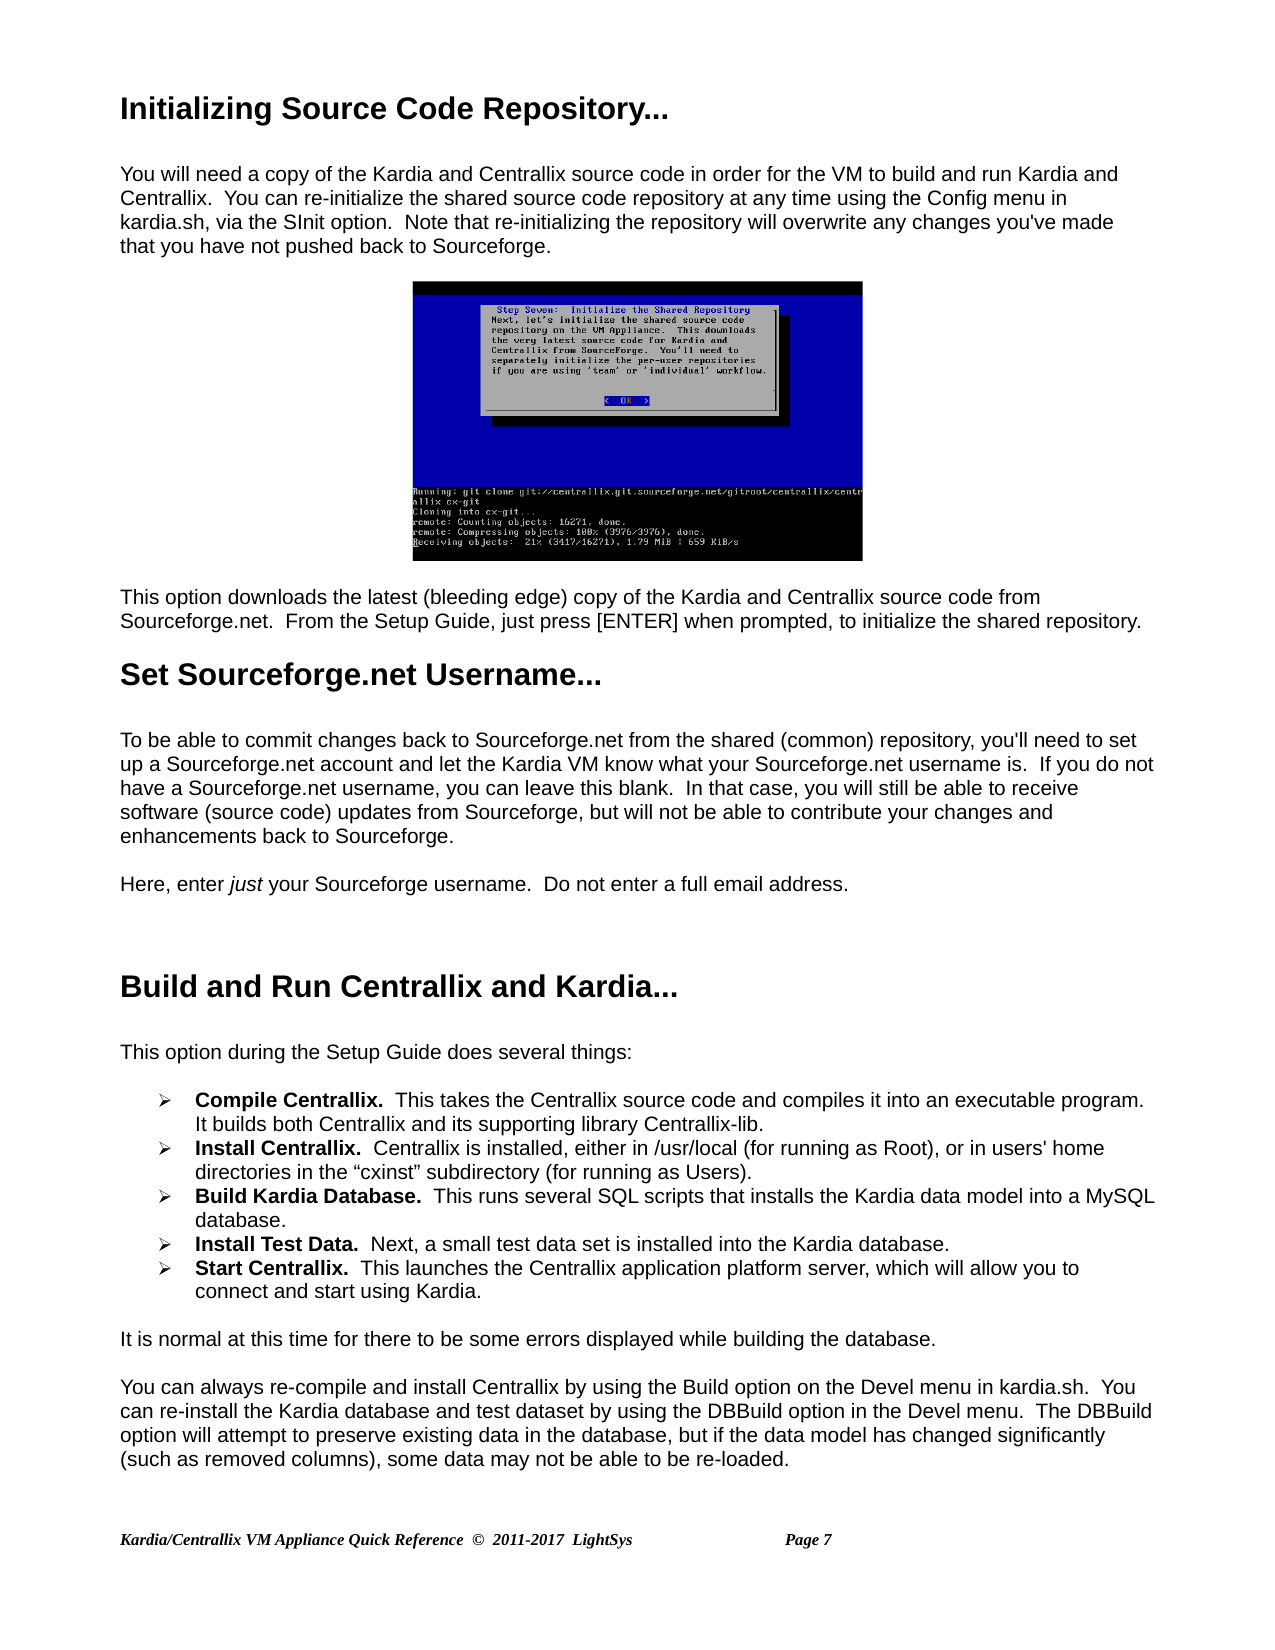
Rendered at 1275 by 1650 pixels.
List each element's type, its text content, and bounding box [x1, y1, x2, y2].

text This option downloads the latest (bleeding edge) copy of the Kardia and Centrallix source code from Sourceforge.net. From the Setup Guide, just press [ENTER] when prompted, to initialize the shared repository. [120, 584, 1155, 632]
text It is normal at this time for there to be some errors displayed while building the database. [120, 1327, 1155, 1351]
text Set Sourceforge.net Username... [120, 656, 1155, 692]
list Install Centrallix. Centrallix is installed, either in /usr/local (for running as Root), or in users' home directories in the “cxinst” subdirectory (for running as Users). [157, 1136, 1155, 1183]
text Here, enter just your Sourceforge username. Do not enter a full email address. [120, 872, 1155, 896]
text Build and Run Centrallix and Kardia... [120, 968, 1155, 1004]
text This option during the Setup Guide does several things: [120, 1040, 1155, 1064]
list Install Test Data. Next, a small test data set is installed into the Kardia database. [157, 1231, 1155, 1255]
text Initializing Source Code Repository... [120, 90, 1155, 126]
list Start Centrallix. This launches the Centrallix application platform server, which will allow you to connect and start using Kardia. [157, 1255, 1155, 1303]
list Build Kardia Database. This runs several SQL scripts that installs the Kardia data model into a MySQL database. [157, 1183, 1155, 1231]
text You will need a copy of the Kardia and Centrallix source code in order for the VM to build and run Kardia and Centrallix. You can re-initialize the shared source code repository at any time using the Config menu in kardia.sh, via the SInit option. Note that re-initializing the repository will overwrite any changes you've made that you have not pushed back to Sourceforge. [120, 162, 1155, 258]
text You can always re-compile and install Centrallix by using the Build option on the Devel menu in kardia.sh. You can re-install the Kardia database and test dataset by using the DBBuild option in the Devel menu. The DBBuild option will attempt to preserve existing data in the database, but if the data model has changed significantly (such as removed columns), some data may not be able to be re-loaded. [120, 1375, 1155, 1471]
list Compile Centrallix. This takes the Centrallix source code and compiles it into an executable program. It builds both Centrallix and its supporting library Centrallix-lib. [157, 1088, 1155, 1136]
text To be able to commit changes back to Sourceforge.net from the shared (common) repository, you'll need to set up a Sourceforge.net account and let the Kardia VM know what your Sourceforge.net username is. If you do not have a Sourceforge.net username, you can leave this blank. In that case, you will still be able to receive software (source code) updates from Sourceforge, but will not be able to contribute your changes and enhancements back to Sourceforge. [120, 728, 1155, 848]
picture [412, 281, 863, 561]
